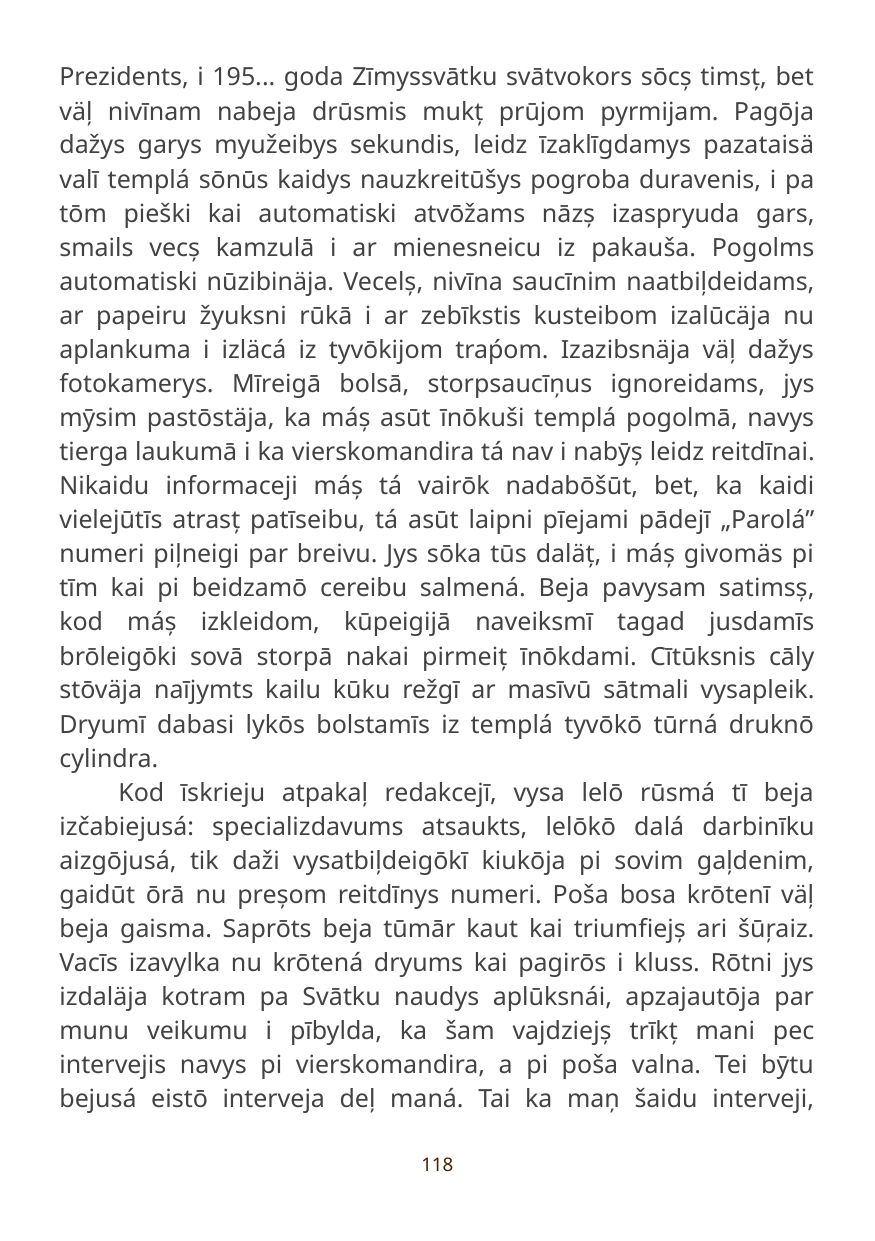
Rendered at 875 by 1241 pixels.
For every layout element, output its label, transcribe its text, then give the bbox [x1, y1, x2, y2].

text Prezidents, i 195... goda Zīmyssvātku svātvokors sōcș timsț, bet väļ nivīnam nabeja drūsmis mukț prūjom pyrmijam. Pagōja dažys garys myužeibys sekundis, leidz īzaklīgdamys pazataisä valī templá sōnūs kaidys nauzkreitūšys pogroba duravenis, i pa tōm pieški kai automatiski atvōžams nāzș izaspryuda gars, smails vecș kamzulā i ar mienesneicu iz pakauša. Pogolms automatiski nūzibinäja. Vecelș, nivīna saucīnim naatbiļdeidams, ar papeiru žyuksni rūkā i ar zebīkstis kusteibom izalūcäja nu aplankuma i izläcá iz tyvōkijom traṕom. Izazibsnäja väļ dažys fotokamerys. Mīreigā bolsā, storpsaucīņus ignoreidams, jys mȳsim pastōstäja, ka máș asūt īnōkuši templá pogolmā, navys tierga laukumā i ka vierskomandira tá nav i nabȳș leidz reitdīnai. Nikaidu informaceji máș tá vairōk nadabōšūt, bet, ka kaidi vielejūtīs atrasț patīseibu, tá asūt laipni pīejami pādejī „Parolá” numeri piļneigi par breivu. Jys sōka tūs daläț, i máș givomäs pi tīm kai pi beidzamō cereibu salmená. Beja pavysam satimsș, kod máș izkleidom, kūpeigijā naveiksmī tagad jusdamīs brōleigōki sovā storpā nakai pirmeiț īnōkdami. Cītūksnis cāly stōväja naījymts kailu kūku režgī ar masīvū sātmali vysapleik. Dryumī dabasi lykōs bolstamīs iz templá tyvōkō tūrná druknō cylindra. [59, 59, 815, 774]
text Kod īskrieju atpakaļ redakcejī, vysa lelō rūsmá tī beja izčabiejusá: specializdavums atsaukts, lelōkō dalá darbinīku aizgōjusá, tik daži vysatbiļdeigōkī kiukōja pi sovim gaļdenim, gaidūt ōrā nu preșom reitdīnys numeri. Poša bosa krōtenī väļ beja gaisma. Saprōts beja tūmār kaut kai triumfiejș ari šūŗaiz. Vacīs izavylka nu krōtená dryums kai pagirōs i kluss. Rōtni jys izdaläja kotram pa Svātku naudys aplūksnái, apzajautōja par munu veikumu i pībylda, ka šam vajdziejș trīkț mani pec intervejis navys pi vierskomandira, a pi poša valna. Tei bȳtu bejusá eistō interveja deļ maná. Tai ka maņ šaidu interveji, [59, 774, 815, 1115]
